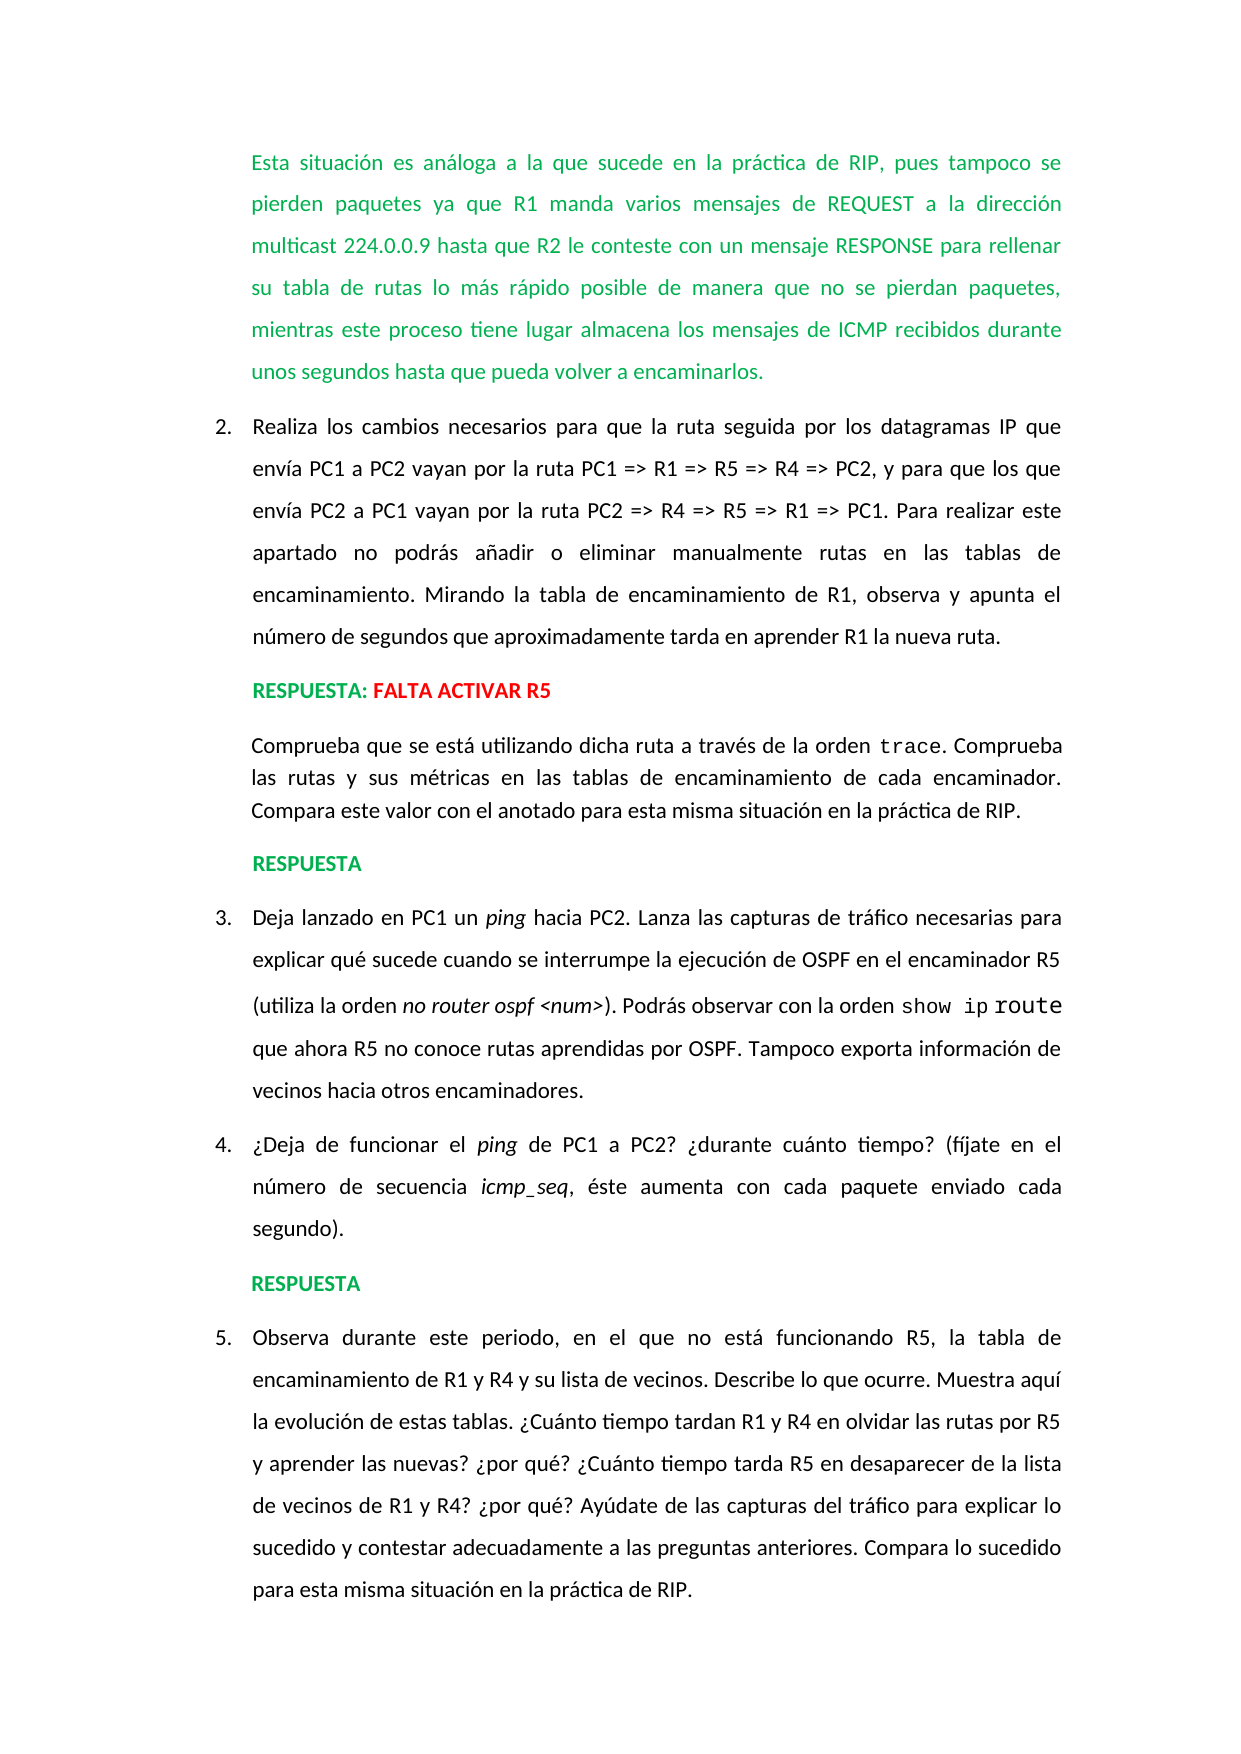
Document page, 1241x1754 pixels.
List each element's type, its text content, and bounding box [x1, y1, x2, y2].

list Deja lanzado en PC1 un ping hacia PC2. Lanza las capturas de tráfico necesarias para explicar qué sucede cuando se interrumpe la ejecución de OSPF en el encaminador R5 (utiliza la orden no router ospf <num>). Podrás observar con la orden show ip route que ahora R5 no conoce rutas aprendidas por OSPF. Tampoco exporta información de vecinos hacia otros encaminadores. [215, 903, 1063, 1104]
text RESPUESTA [251, 1269, 1063, 1297]
list ¿Deja de funcionar el ping de PC1 a PC2? ¿durante cuánto tiempo? (fíjate en el número de secuencia icmp_seq, éste aumenta con cada paquete enviado cada segundo). [215, 1131, 1063, 1242]
text RESPUESTA [252, 849, 1063, 877]
text Comprueba que se está utilizando dicha ruta a través de la orden trace. Comprueba las rutas y sus métricas en las tablas de encaminamiento de cada encaminador. Compara este valor con el anotado para esta misma situación en la práctica de RIP. [251, 731, 1063, 824]
text RESPUESTA: FALTA ACTIVAR R5 [252, 676, 1063, 704]
list Realiza los cambios necesarios para que la ruta seguida por los datagramas IP que envía PC1 a PC2 vayan por la ruta PC1 => R1 => R5 => R4 => PC2, y para que los que envía PC2 a PC1 vayan por la ruta PC2 => R4 => R5 => R1 => PC1. Para realizar este apartado no podrás añadir o eliminar manualmente rutas en las tablas de encaminamiento. Mirando la tabla de encaminamiento de R1, observa y apunta el número de segundos que aproximadamente tarda en aprender R1 la nueva ruta. [215, 412, 1063, 650]
list Observa durante este periodo, en el que no está funcionando R5, la tabla de encaminamiento de R1 y R4 y su lista de vecinos. Describe lo que ocurre. Muestra aquí la evolución de estas tablas. ¿Cuánto tiempo tardan R1 y R4 en olvidar las rutas por R5 y aprender las nuevas? ¿por qué? ¿Cuánto tiempo tarda R5 en desaparecer de la lista de vecinos de R1 y R4? ¿por qué? Ayúdate de las capturas del tráfico para explicar lo sucedido y contestar adecuadamente a las preguntas anteriores. Compara lo sucedido para esta misma situación en la práctica de RIP. [215, 1323, 1063, 1603]
text Esta situación es análoga a la que sucede en la práctica de RIP, pues tampoco se pierden paquetes ya que R1 manda varios mensajes de REQUEST a la dirección multicast 224.0.0.9 hasta que R2 le conteste con un mensaje RESPONSE para rellenar su tabla de rutas lo más rápido posible de manera que no se pierdan paquetes, mientras este proceso tiene lugar almacena los mensajes de ICMP recibidos durante unos segundos hasta que pueda volver a encaminarlos. [251, 148, 1063, 386]
